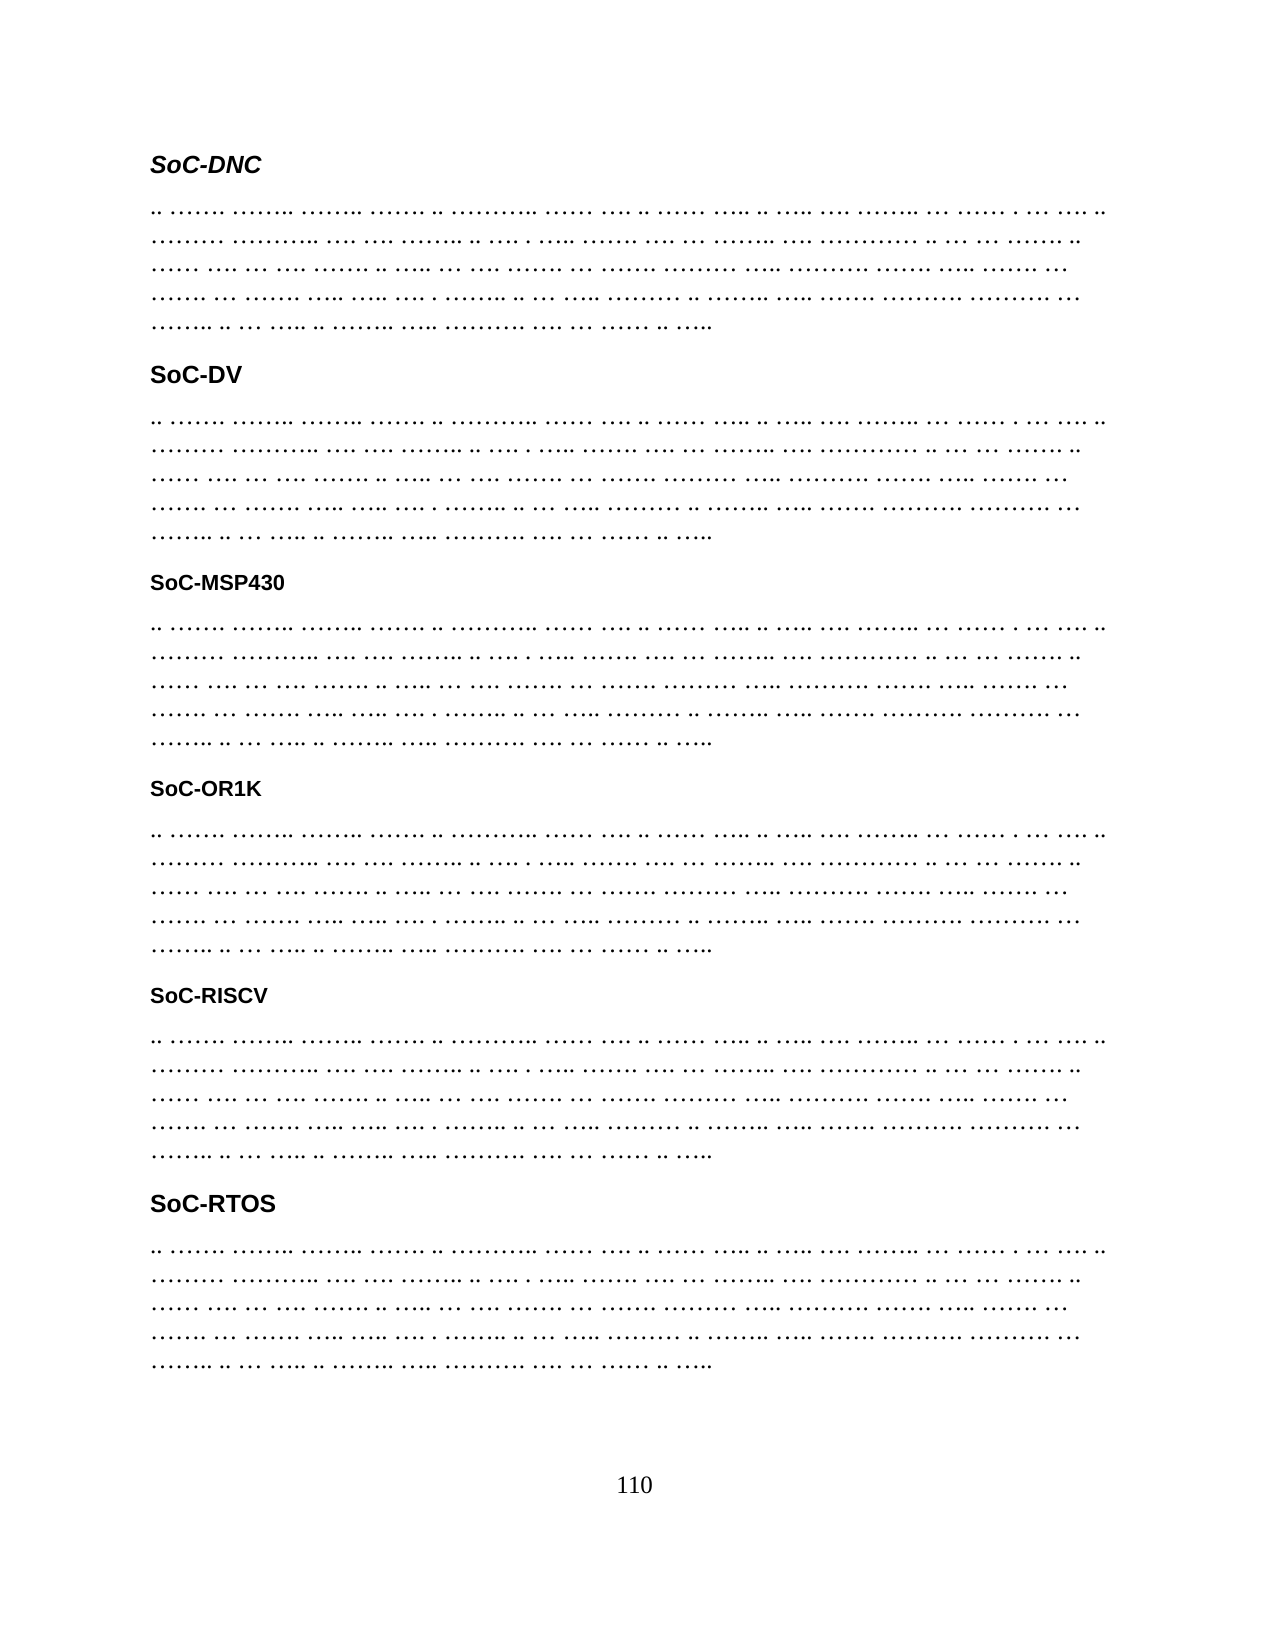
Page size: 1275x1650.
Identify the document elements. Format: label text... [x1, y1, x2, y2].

subtitle SoC-DNC [150, 150, 1125, 178]
subtitle SoC-RISCV [150, 982, 1125, 1008]
subtitle SoC-MSP430 [150, 569, 1125, 595]
text .. ……. …….. …….. ……. .. ……….. …… …. .. …… ….. .. ….. …. …….. … …… . … …. .. ……… ……….. …. …. …….. .. …. . ….. ……. …. … …….. …. ………… .. … … ……. .. …… …. … …. ……. .. ….. … …. ……. … ……. ……… ….. ………. ……. ….. ……. … ……. … ……. ….. ….. …. . …….. .. … ….. ……… .. …….. ….. ……. ………. ………. … …….. .. … ….. .. …….. ….. ………. …. … …… .. ….. [150, 401, 1125, 544]
text .. ……. …….. …….. ……. .. ……….. …… …. .. …… ….. .. ….. …. …….. … …… . … …. .. ……… ……….. …. …. …….. .. …. . ….. ……. …. … …….. …. ………… .. … … ……. .. …… …. … …. ……. .. ….. … …. ……. … ……. ……… ….. ………. ……. ….. ……. … ……. … ……. ….. ….. …. . …….. .. … ….. ……… .. …….. ….. ……. ………. ………. … …….. .. … ….. .. …….. ….. ………. …. … …… .. ….. [150, 191, 1125, 335]
text .. ……. …….. …….. ……. .. ……….. …… …. .. …… ….. .. ….. …. …….. … …… . … …. .. ……… ……….. …. …. …….. .. …. . ….. ……. …. … …….. …. ………… .. … … ……. .. …… …. … …. ……. .. ….. … …. ……. … ……. ……… ….. ………. ……. ….. ……. … ……. … ……. ….. ….. …. . …….. .. … ….. ……… .. …….. ….. ……. ………. ………. … …….. .. … ….. .. …….. ….. ………. …. … …… .. ….. [150, 607, 1125, 751]
subtitle SoC-RTOS [150, 1189, 1125, 1217]
text .. ……. …….. …….. ……. .. ……….. …… …. .. …… ….. .. ….. …. …….. … …… . … …. .. ……… ……….. …. …. …….. .. …. . ….. ……. …. … …….. …. ………… .. … … ……. .. …… …. … …. ……. .. ….. … …. ……. … ……. ……… ….. ………. ……. ….. ……. … ……. … ……. ….. ….. …. . …….. .. … ….. ……… .. …….. ….. ……. ………. ………. … …….. .. … ….. .. …….. ….. ………. …. … …… .. ….. [150, 1020, 1125, 1164]
text .. ……. …….. …….. ……. .. ……….. …… …. .. …… ….. .. ….. …. …….. … …… . … …. .. ……… ……….. …. …. …….. .. …. . ….. ……. …. … …….. …. ………… .. … … ……. .. …… …. … …. ……. .. ….. … …. ……. … ……. ……… ….. ………. ……. ….. ……. … ……. … ……. ….. ….. …. . …….. .. … ….. ……… .. …….. ….. ……. ………. ………. … …….. .. … ….. .. …….. ….. ………. …. … …… .. ….. [150, 1230, 1125, 1374]
subtitle SoC-DV [150, 360, 1125, 388]
subtitle SoC-OR1K [150, 776, 1125, 801]
text .. ……. …….. …….. ……. .. ……….. …… …. .. …… ….. .. ….. …. …….. … …… . … …. .. ……… ……….. …. …. …….. .. …. . ….. ……. …. … …….. …. ………… .. … … ……. .. …… …. … …. ……. .. ….. … …. ……. … ……. ……… ….. ………. ……. ….. ……. … ……. … ……. ….. ….. …. . …….. .. … ….. ……… .. …….. ….. ……. ………. ………. … …….. .. … ….. .. …….. ….. ………. …. … …… .. ….. [150, 814, 1125, 957]
